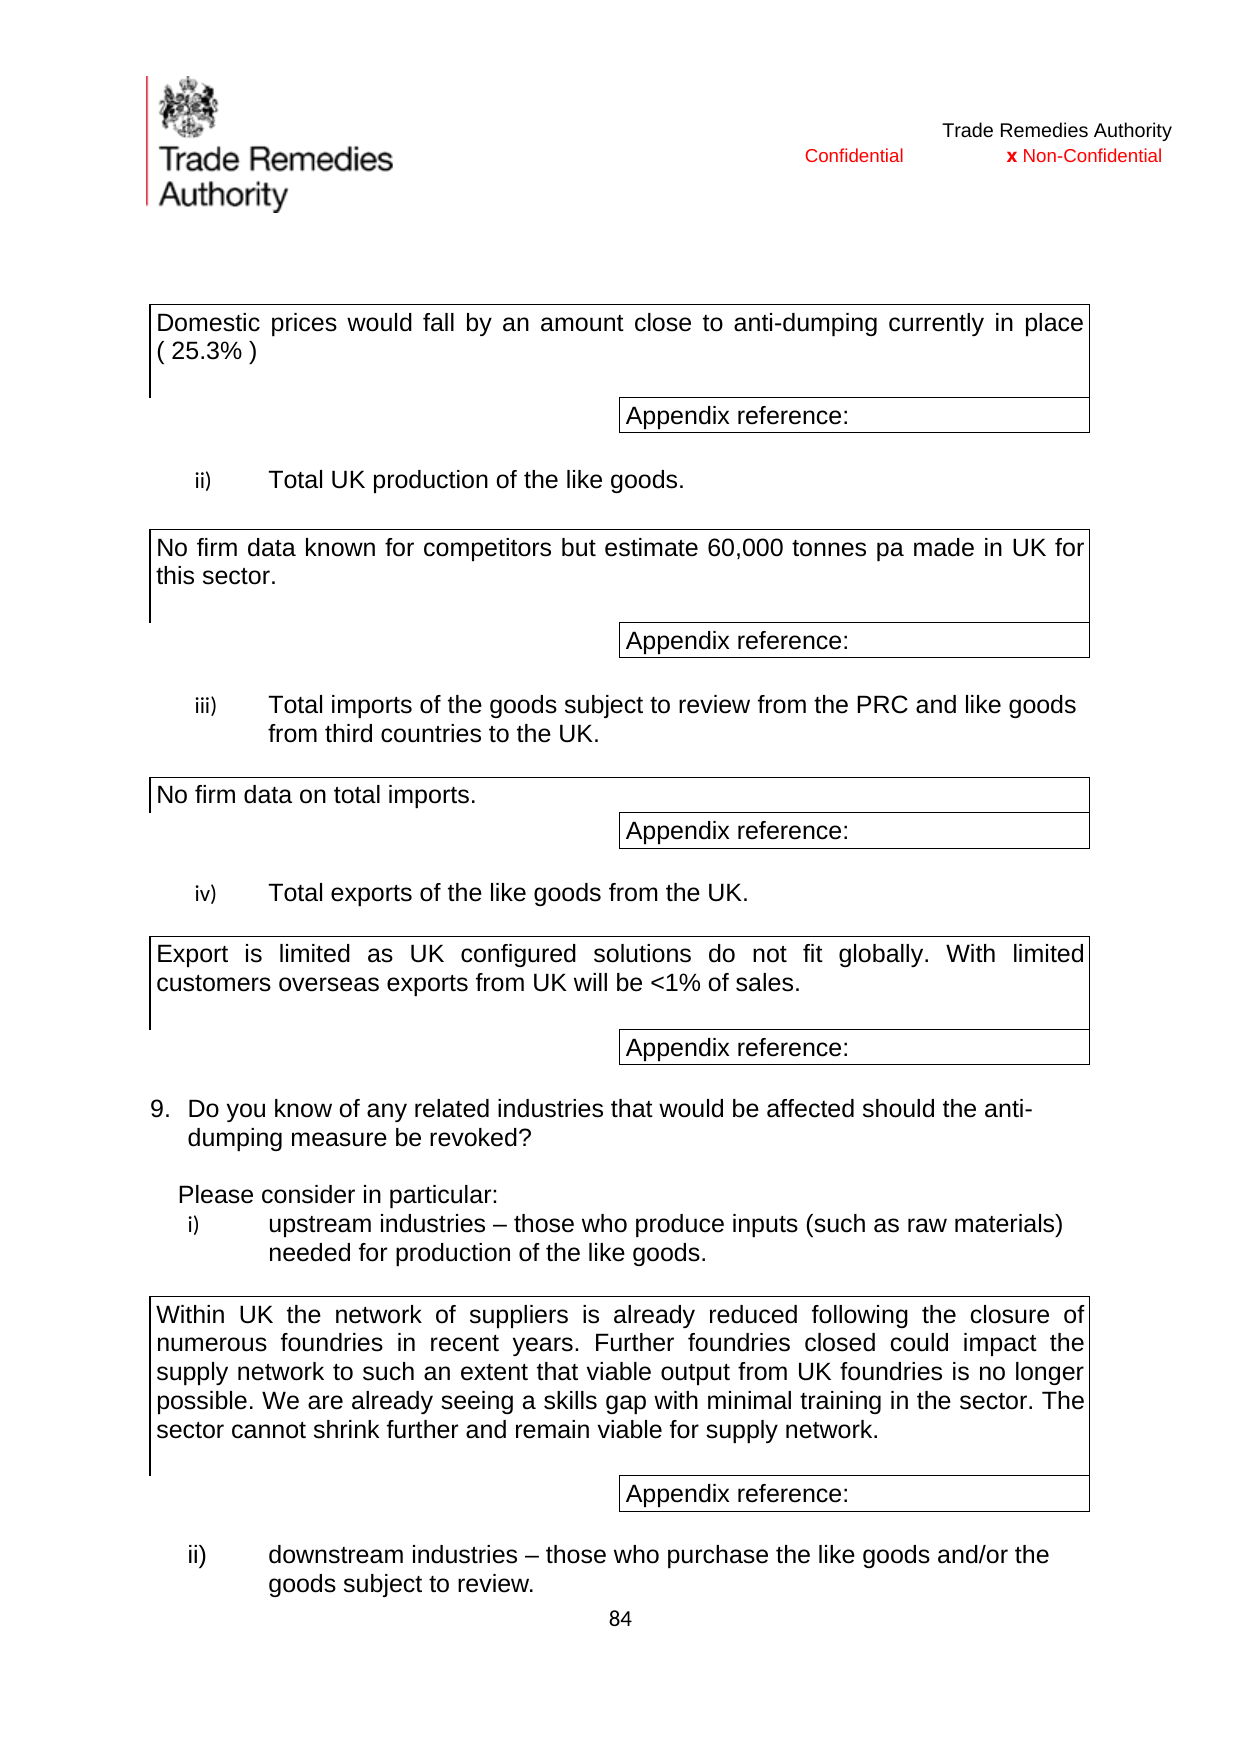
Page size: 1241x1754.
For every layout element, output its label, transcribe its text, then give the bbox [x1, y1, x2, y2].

list downstream industries – those who purchase the like goods and/or the goods subject to review. [187, 1541, 1090, 1598]
list upstream industries – those who produce inputs (such as raw materials) needed for production of the like goods. [187, 1209, 1090, 1267]
list Do you know of any related industries that would be affected should the anti-dumping measure be revoked? [150, 1094, 1090, 1152]
list Total exports of the like goods from the UK. [194, 878, 1090, 907]
list Total imports of the goods subject to review from the PRC and like goods from third countries to the UK. [194, 690, 1090, 748]
table_cell Appendix reference: [620, 1030, 1089, 1064]
table_cell [150, 813, 619, 848]
table_cell Appendix reference: [620, 398, 1089, 432]
text Please consider in particular: [150, 1180, 1090, 1209]
table_cell [150, 1030, 619, 1064]
table_cell [150, 1476, 619, 1511]
table_header No firm data on total imports. [151, 778, 1089, 812]
table_header Within UK the network of suppliers is already reduced following the closure of numerous foundries in recent years. Further foundries closed could impact the supply network to such an extent that viable output from UK foundries is no longer possible. We are already seeing a skills gap with minimal training in the sector. The sector cannot shrink further and remain viable for supply network. [151, 1297, 1089, 1475]
table_cell [150, 623, 619, 657]
list Total UK production of the like goods. [194, 465, 1090, 494]
table_header Domestic prices would fall by an amount close to anti-dumping currently in place ( 25.3% ) [151, 305, 1089, 397]
table_cell Appendix reference: [620, 623, 1089, 657]
table_header No firm data known for competitors but estimate 60,000 tonnes pa made in UK for this sector. [151, 530, 1089, 622]
table_cell Appendix reference: [620, 813, 1089, 848]
table_header Export is limited as UK configured solutions do not fit globally. With limited customers overseas exports from UK will be <1% of sales. [151, 937, 1089, 1029]
table_cell Appendix reference: [620, 1476, 1089, 1511]
table_cell [150, 398, 619, 432]
